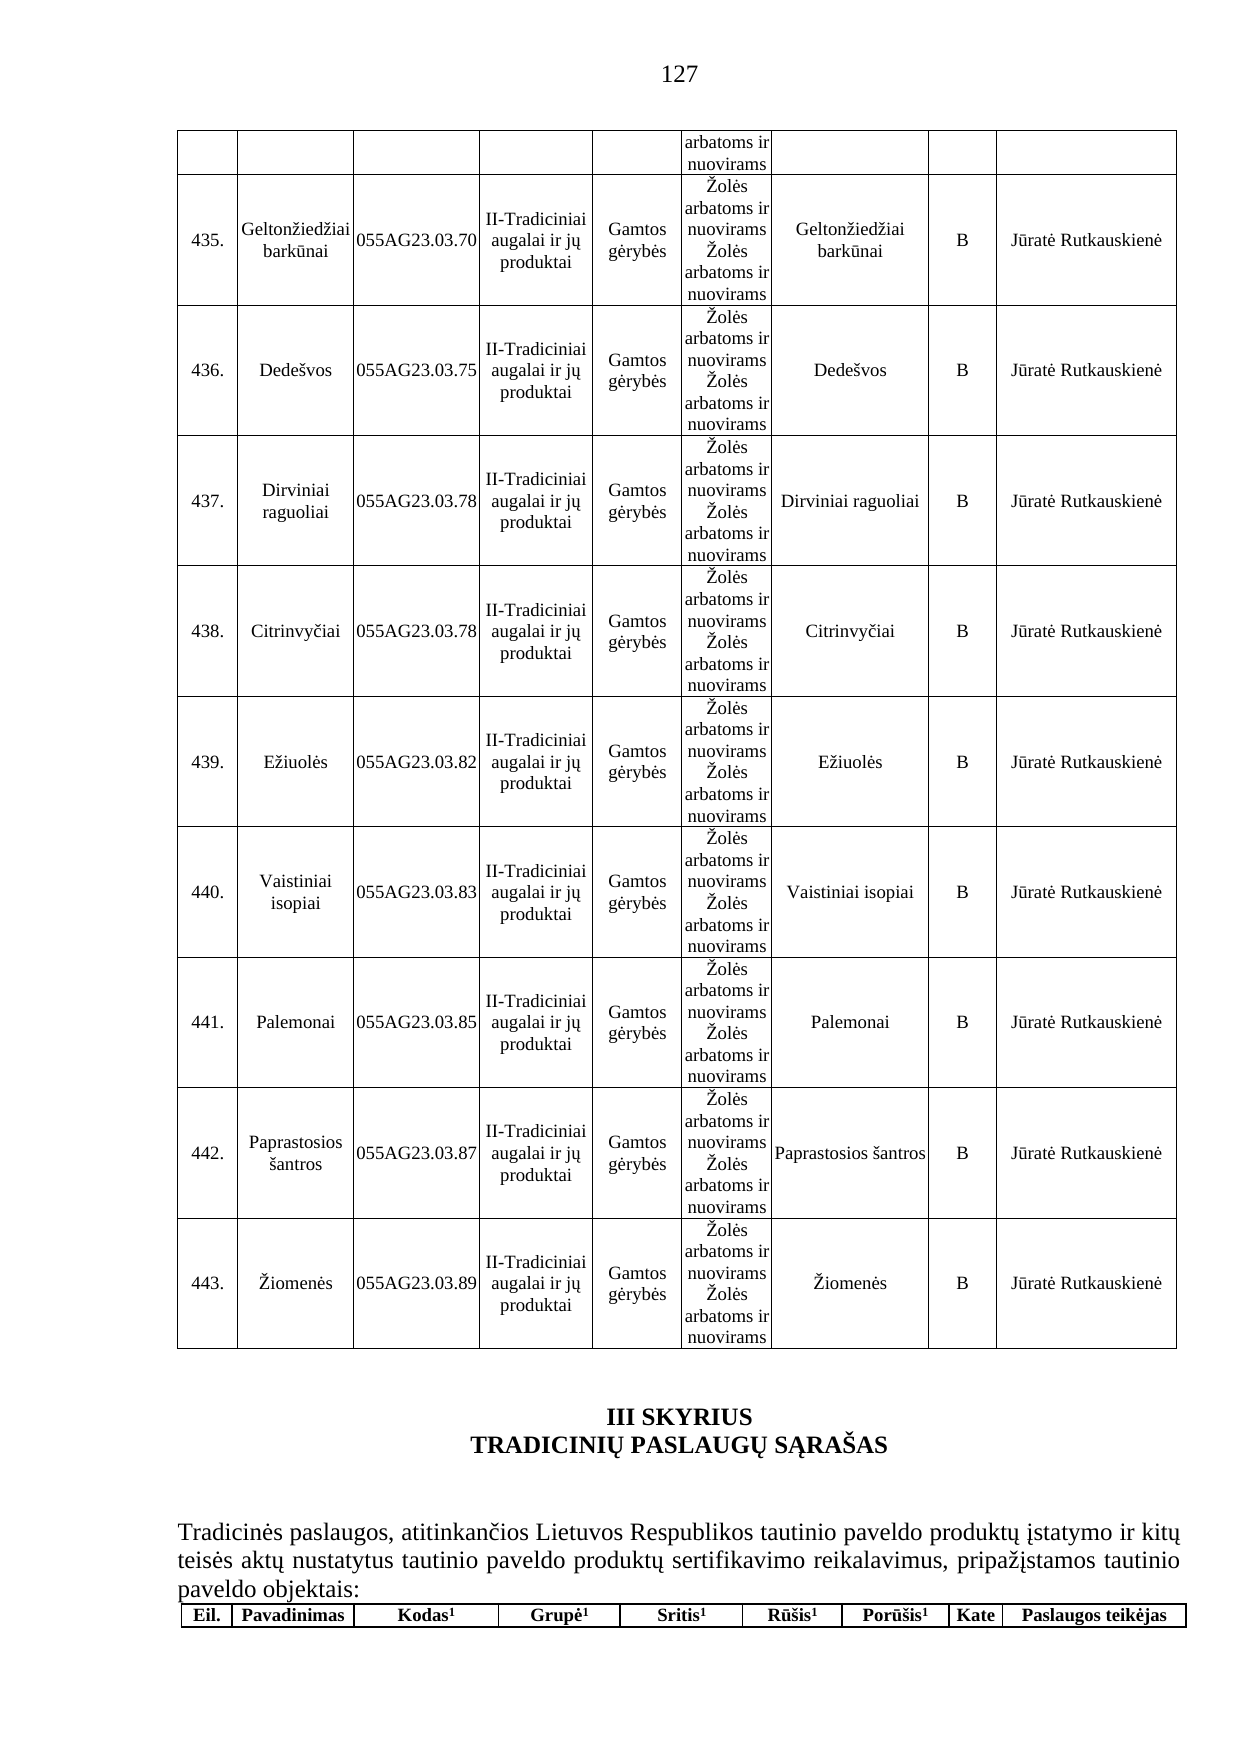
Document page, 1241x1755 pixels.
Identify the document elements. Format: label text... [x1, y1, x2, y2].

table_cell B [929, 958, 996, 1087]
table_cell [1177, 130, 1182, 174]
table_cell II-Tradiciniai augalai ir jų produktai [480, 1088, 592, 1217]
table_cell [929, 131, 996, 174]
table_cell 440. [178, 827, 237, 957]
table_cell Jūratė Rutkauskienė [997, 697, 1176, 826]
table_cell 441. [178, 958, 237, 1087]
table_cell [238, 131, 353, 174]
table_cell Dirviniai raguoliai [772, 436, 928, 565]
table_cell [997, 131, 1176, 174]
table_cell Gamtos gėrybės [593, 827, 681, 957]
table_cell Jūratė Rutkauskienė [997, 175, 1176, 304]
table_cell Gamtos gėrybės [593, 436, 681, 565]
table_cell 439. [178, 697, 237, 826]
table_header Porūšis1 [843, 1605, 948, 1626]
table_cell 055AG23.03.87 [354, 1088, 479, 1217]
table_cell Žolės arbatoms ir nuovirams Žolės arbatoms ir nuovirams [682, 566, 771, 696]
table_cell Gamtos gėrybės [593, 566, 681, 696]
table_cell Žolės arbatoms ir nuovirams Žolės arbatoms ir nuovirams [682, 436, 771, 565]
table_cell Vaistiniai isopiai [772, 827, 928, 957]
table_header Paslaugos teikėjas [1003, 1605, 1185, 1626]
table_cell II-Tradiciniai augalai ir jų produktai [480, 306, 592, 435]
table_cell [480, 131, 592, 174]
table_cell Žolės arbatoms ir nuovirams Žolės arbatoms ir nuovirams [682, 827, 771, 957]
table_cell Žolės arbatoms ir nuovirams Žolės arbatoms ir nuovirams [682, 697, 771, 826]
table_cell Vaistiniai isopiai [238, 827, 353, 957]
table_cell Žiomenės [772, 1219, 928, 1348]
table_cell Gamtos gėrybės [593, 175, 681, 304]
table_cell [1177, 1087, 1182, 1217]
table_cell Žiomenės [238, 1219, 353, 1348]
table_cell [1177, 565, 1182, 696]
table_cell Ežiuolės [772, 697, 928, 826]
table_cell II-Tradiciniai augalai ir jų produktai [480, 566, 592, 696]
table_cell B [929, 1088, 996, 1217]
table_cell Geltonžiedžiai barkūnai [238, 175, 353, 304]
table_cell II-Tradiciniai augalai ir jų produktai [480, 958, 592, 1087]
table_cell B [929, 306, 996, 435]
text III SKYRIUS [177, 1402, 1181, 1430]
table_cell B [929, 436, 996, 565]
table_cell Dedešvos [238, 306, 353, 435]
table_cell Gamtos gėrybės [593, 1088, 681, 1217]
table_header Kate [950, 1605, 1002, 1626]
table_cell [1177, 174, 1182, 304]
table_cell 055AG23.03.70 [354, 175, 479, 304]
table_cell [1177, 435, 1182, 565]
table_cell [772, 131, 928, 174]
table_cell II-Tradiciniai augalai ir jų produktai [480, 1219, 592, 1348]
table_cell B [929, 175, 996, 304]
table_header Sritis1 [621, 1605, 742, 1626]
table_cell 442. [178, 1088, 237, 1217]
table_cell Ežiuolės [238, 697, 353, 826]
table_cell Jūratė Rutkauskienė [997, 958, 1176, 1087]
table_cell arbatoms ir nuovirams [682, 131, 771, 174]
table_cell Palemonai [772, 958, 928, 1087]
table_cell 436. [178, 306, 237, 435]
table_cell II-Tradiciniai augalai ir jų produktai [480, 175, 592, 304]
table_cell Jūratė Rutkauskienė [997, 827, 1176, 957]
text Tradicinės paslaugos, atitinkančios Lietuvos Respublikоs tautinio paveldo produktų įstatymo ir kitų teisės aktų nustatytus tautinio paveldo produktų sertifikavimo reikalavimus, pripažįstamos tautinio paveldo objektais: [177, 1517, 1181, 1603]
table_header Kodas1 [355, 1605, 498, 1626]
table_cell Žolės arbatoms ir nuovirams Žolės arbatoms ir nuovirams [682, 175, 771, 304]
table_cell 055AG23.03.78 [354, 436, 479, 565]
table_cell [1177, 957, 1182, 1087]
table_cell [1177, 696, 1182, 826]
table_cell Jūratė Rutkauskienė [997, 436, 1176, 565]
text TRADICINIŲ PASLAUGŲ SĄRAŠAS [177, 1430, 1181, 1459]
table_cell [1177, 1218, 1182, 1348]
table_cell [593, 131, 681, 174]
table_cell Gamtos gėrybės [593, 306, 681, 435]
table_cell B [929, 827, 996, 957]
table_cell Jūratė Rutkauskienė [997, 1088, 1176, 1217]
table_cell [178, 131, 237, 174]
table_cell Gamtos gėrybės [593, 1219, 681, 1348]
table_header Pavadinimas [233, 1605, 353, 1626]
table_cell 443. [178, 1219, 237, 1348]
table_cell Dirviniai raguoliai [238, 436, 353, 565]
table_cell Dedešvos [772, 306, 928, 435]
table_cell Paprastosios šantros [772, 1088, 928, 1217]
table_cell Citrinvyčiai [772, 566, 928, 696]
table_cell 435. [178, 175, 237, 304]
table_cell Gamtos gėrybės [593, 958, 681, 1087]
table_cell Jūratė Rutkauskienė [997, 566, 1176, 696]
table_cell 438. [178, 566, 237, 696]
table_cell II-Tradiciniai augalai ir jų produktai [480, 827, 592, 957]
table_cell 055AG23.03.82 [354, 697, 479, 826]
table_cell Žolės arbatoms ir nuovirams Žolės arbatoms ir nuovirams [682, 1088, 771, 1217]
table_cell II-Tradiciniai augalai ir jų produktai [480, 436, 592, 565]
table_cell 055AG23.03.83 [354, 827, 479, 957]
table_cell Žolės arbatoms ir nuovirams Žolės arbatoms ir nuovirams [682, 958, 771, 1087]
table_cell B [929, 566, 996, 696]
table_cell Paprastosios šantros [238, 1088, 353, 1217]
table_cell Geltonžiedžiai barkūnai [772, 175, 928, 304]
table_header Eil. [182, 1605, 231, 1626]
table_cell 055AG23.03.85 [354, 958, 479, 1087]
table_cell 437. [178, 436, 237, 565]
table_cell Žolės arbatoms ir nuovirams Žolės arbatoms ir nuovirams [682, 306, 771, 435]
table_cell Citrinvyčiai [238, 566, 353, 696]
table_cell Žolės arbatoms ir nuovirams Žolės arbatoms ir nuovirams [682, 1219, 771, 1348]
table_cell 055AG23.03.89 [354, 1219, 479, 1348]
table_cell Jūratė Rutkauskienė [997, 306, 1176, 435]
table_cell II-Tradiciniai augalai ir jų produktai [480, 697, 592, 826]
table_header Grupė1 [499, 1605, 619, 1626]
table_cell Jūratė Rutkauskienė [997, 1219, 1176, 1348]
table_cell [1177, 305, 1182, 435]
table_cell [1177, 826, 1182, 957]
table_header Rūšis1 [743, 1605, 841, 1626]
table_cell 055AG23.03.78 [354, 566, 479, 696]
table_cell B [929, 697, 996, 826]
table_cell Palemonai [238, 958, 353, 1087]
table_cell [354, 131, 479, 174]
table_cell B [929, 1219, 996, 1348]
table_cell Gamtos gėrybės [593, 697, 681, 826]
table_cell 055AG23.03.75 [354, 306, 479, 435]
